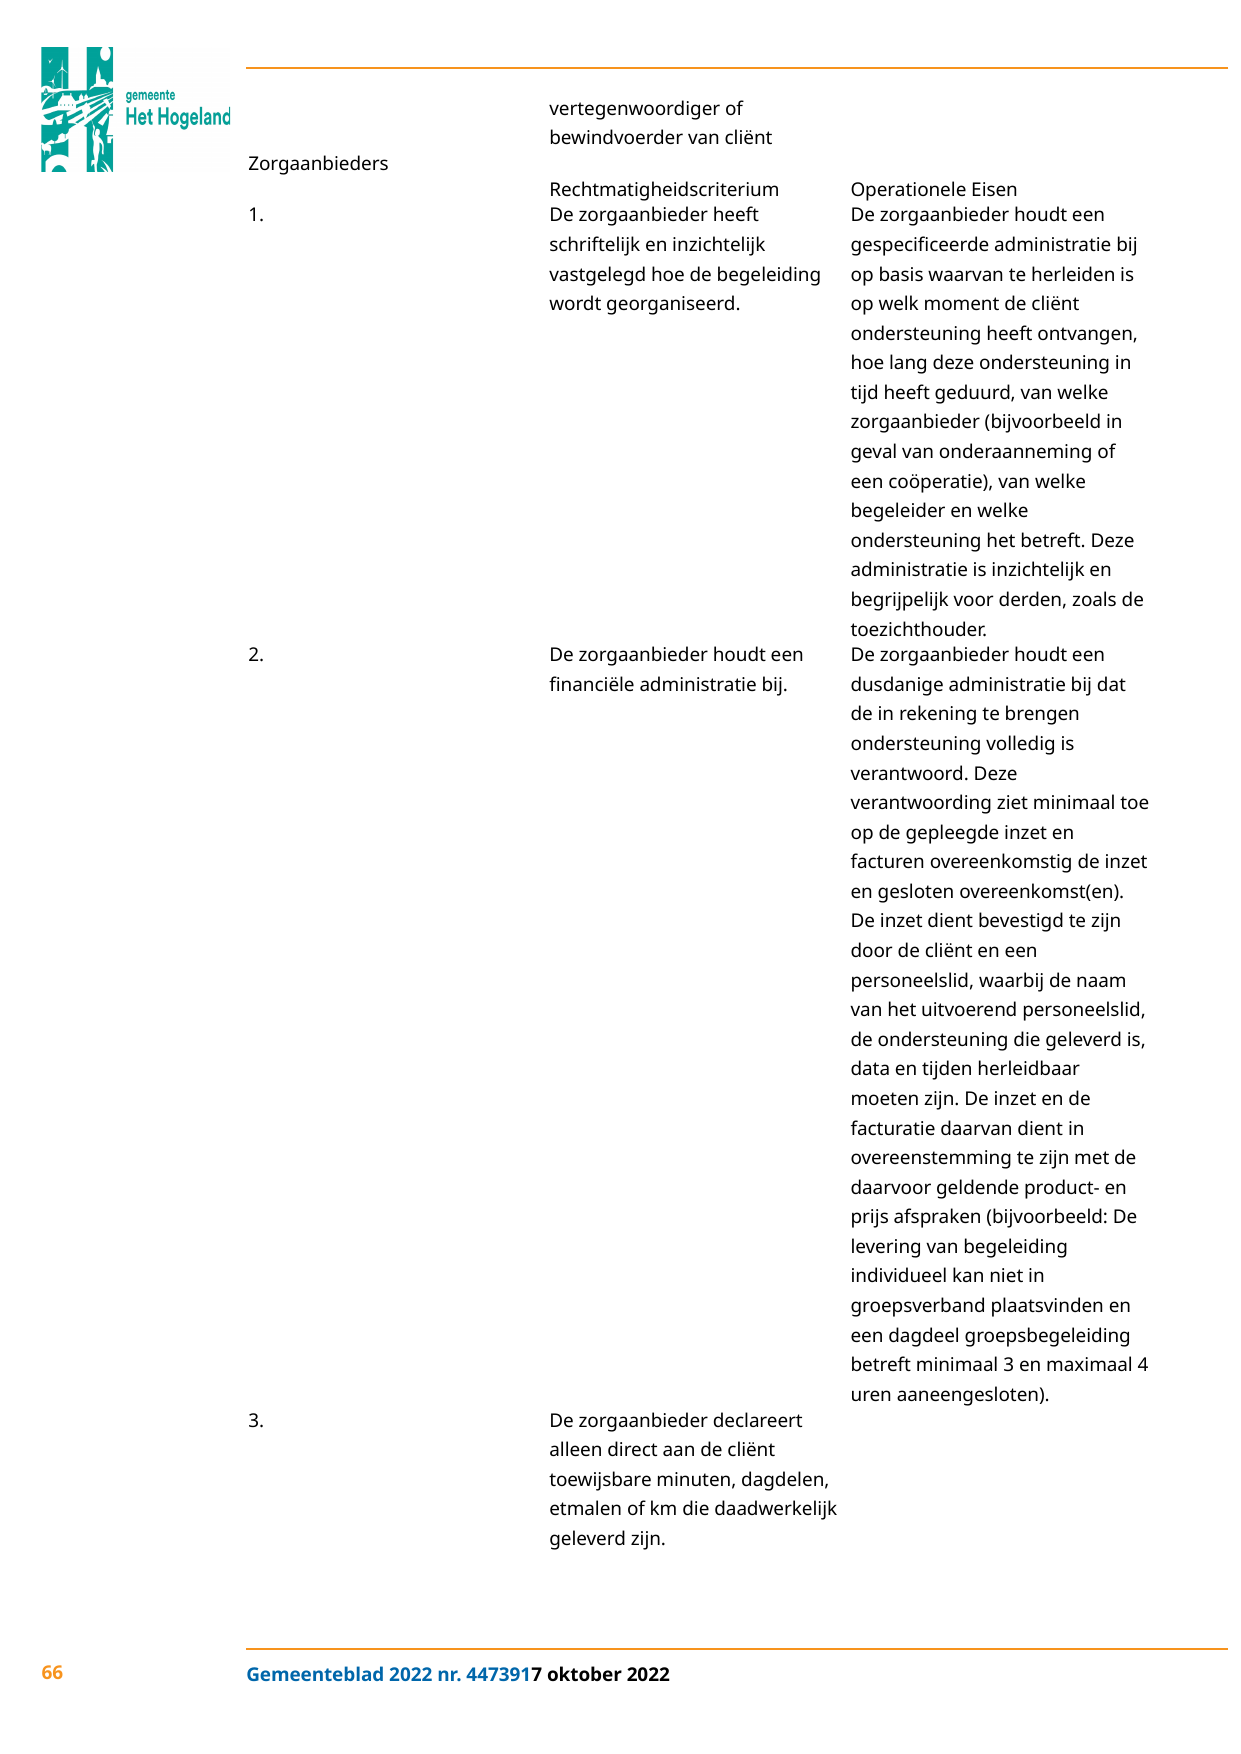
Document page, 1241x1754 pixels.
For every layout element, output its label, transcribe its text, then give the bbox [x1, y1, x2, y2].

picture [41, 47, 231, 172]
table_cell 2. [248, 641, 549, 1407]
table_cell [248, 95, 549, 150]
table_cell 1. [248, 202, 549, 641]
table_cell De zorgaanbieder houdt een financiële administratie bij. [549, 641, 850, 1407]
table_cell De zorgaanbieder declareert alleen direct aan de cliënt toewijsbare minuten, dagdelen, etmalen of km die daadwerkelijk geleverd zijn. [549, 1407, 850, 1551]
table_cell Zorgaanbieders [248, 150, 1152, 176]
table_cell Operationele Eisen [850, 176, 1152, 202]
table_cell [850, 95, 1152, 150]
table_cell 3. [248, 1407, 549, 1551]
table_cell vertegenwoordiger of bewindvoerder van cliënt [549, 95, 850, 150]
table_cell De zorgaanbieder houdt een dusdanige administratie bij dat de in rekening te brengen ondersteuning volledig is verantwoord. Deze verantwoording ziet minimaal toe op de gepleegde inzet en facturen overeenkomstig de inzet en gesloten overeenkomst(en). De inzet dient bevestigd te zijn door de cliënt en een personeelslid, waarbij de naam van het uitvoerend personeelslid, de ondersteuning die geleverd is, data en tijden herleidbaar moeten zijn. De inzet en de facturatie daarvan dient in overeenstemming te zijn met de daarvoor geldende product- en prijs afspraken (bijvoorbeeld: De levering van begeleiding individueel kan niet in groepsverband plaatsvinden en een dagdeel groepsbegeleiding betreft minimaal 3 en maximaal 4 uren aaneengesloten). [850, 641, 1152, 1407]
table_cell [850, 1407, 1152, 1551]
table_cell [248, 176, 549, 202]
table_cell De zorgaanbieder heeft schriftelijk en inzichtelijk vastgelegd hoe de begeleiding wordt georganiseerd. [549, 202, 850, 641]
table_cell De zorgaanbieder houdt een gespecificeerde administratie bij op basis waarvan te herleiden is op welk moment de cliënt ondersteuning heeft ontvangen, hoe lang deze ondersteuning in tijd heeft geduurd, van welke zorgaanbieder (bijvoorbeeld in geval van onderaanneming of een coöperatie), van welke begeleider en welke ondersteuning het betreft. Deze administratie is inzichtelijk en begrijpelijk voor derden, zoals de toezichthouder. [850, 202, 1152, 641]
table_cell Rechtmatigheidscriterium [549, 176, 850, 202]
